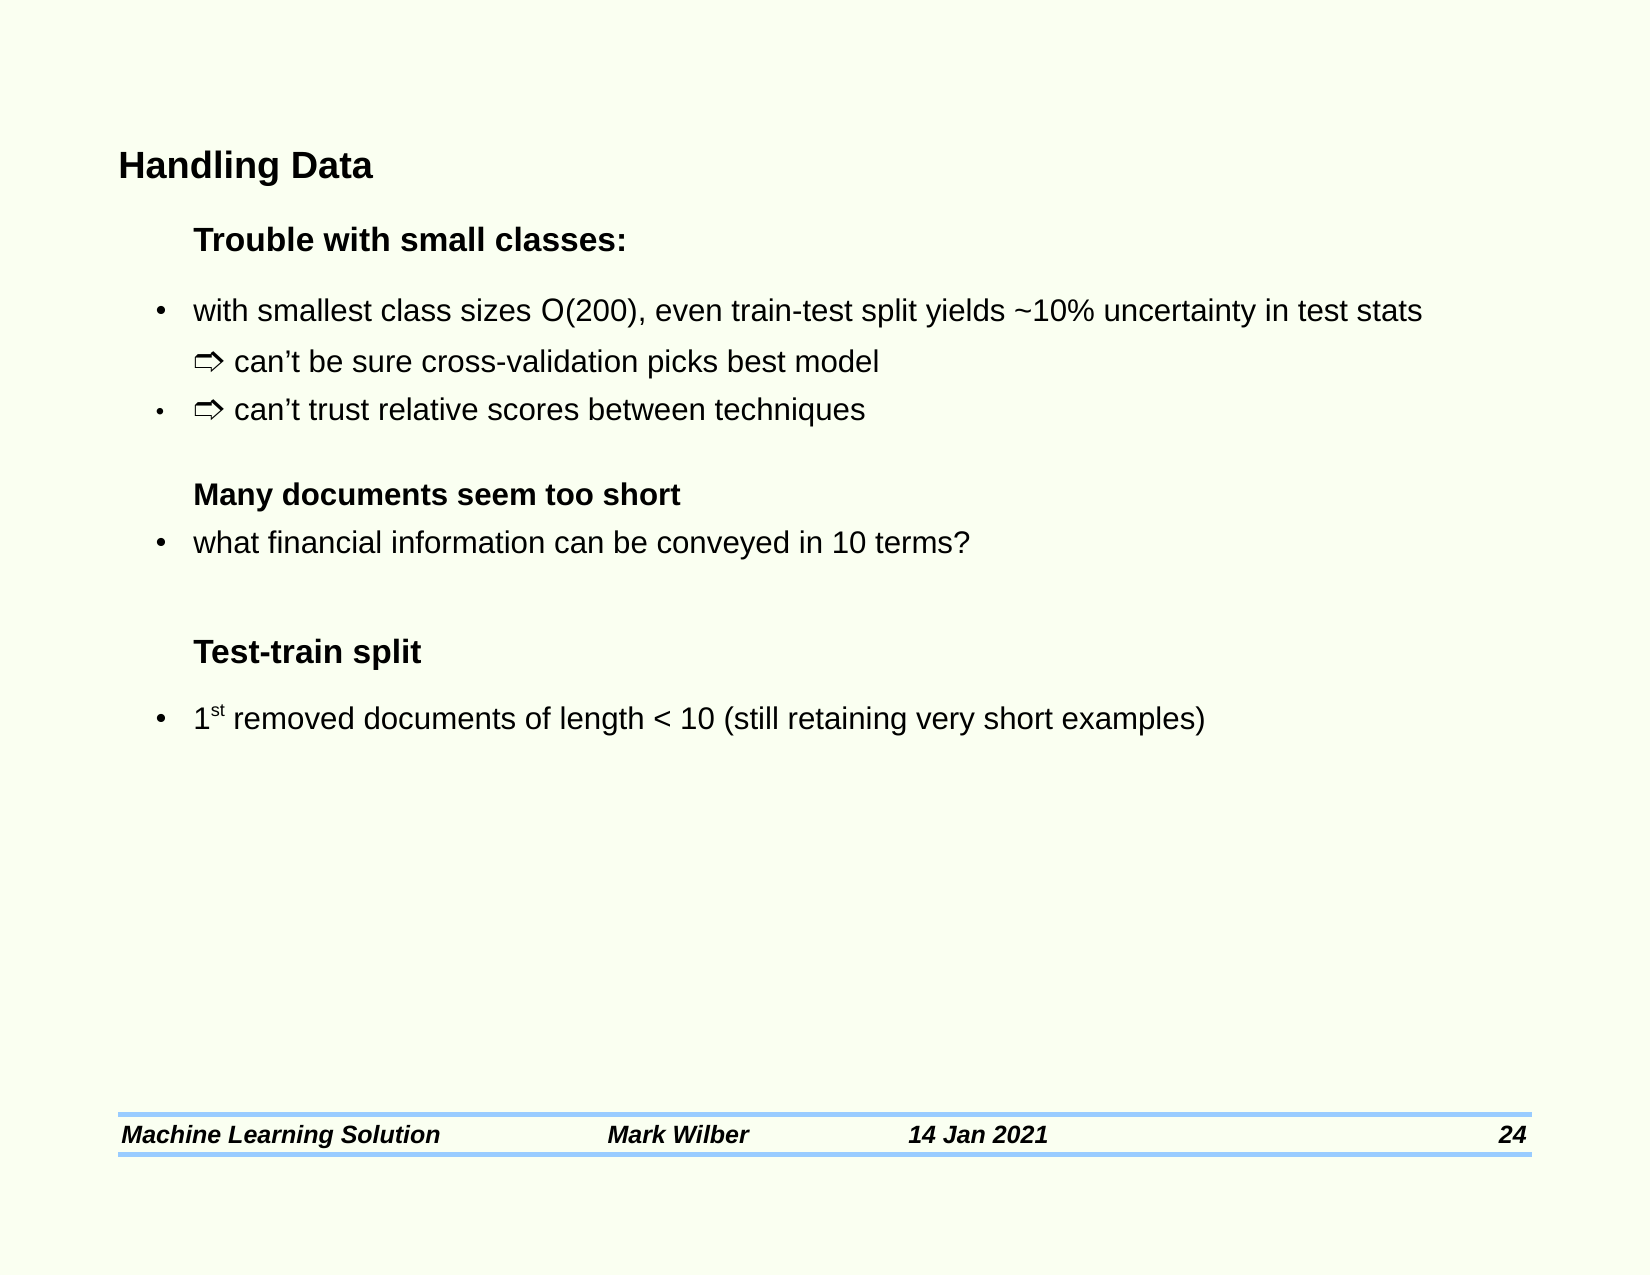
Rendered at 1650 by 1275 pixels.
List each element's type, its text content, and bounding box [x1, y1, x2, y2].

subtitle Handling Data [118, 143, 1532, 187]
list what financial information can be conveyed in 10 terms? [156, 524, 1532, 560]
subtitle Many documents seem too short [156, 476, 1532, 512]
list with smallest class sizes O(200), even train-test split yields ~10% uncertainty in test stats [156, 288, 1532, 331]
subtitle Trouble with small classes: [156, 220, 1532, 259]
subtitle Test-train split [156, 632, 1532, 670]
list 🢣 can’t trust relative scores between techniques [156, 391, 1532, 426]
list 🢣 can’t be sure cross-validation picks best model [156, 343, 1532, 379]
list 1st removed documents of length < 10 (still retaining very short examples) [156, 700, 1532, 736]
